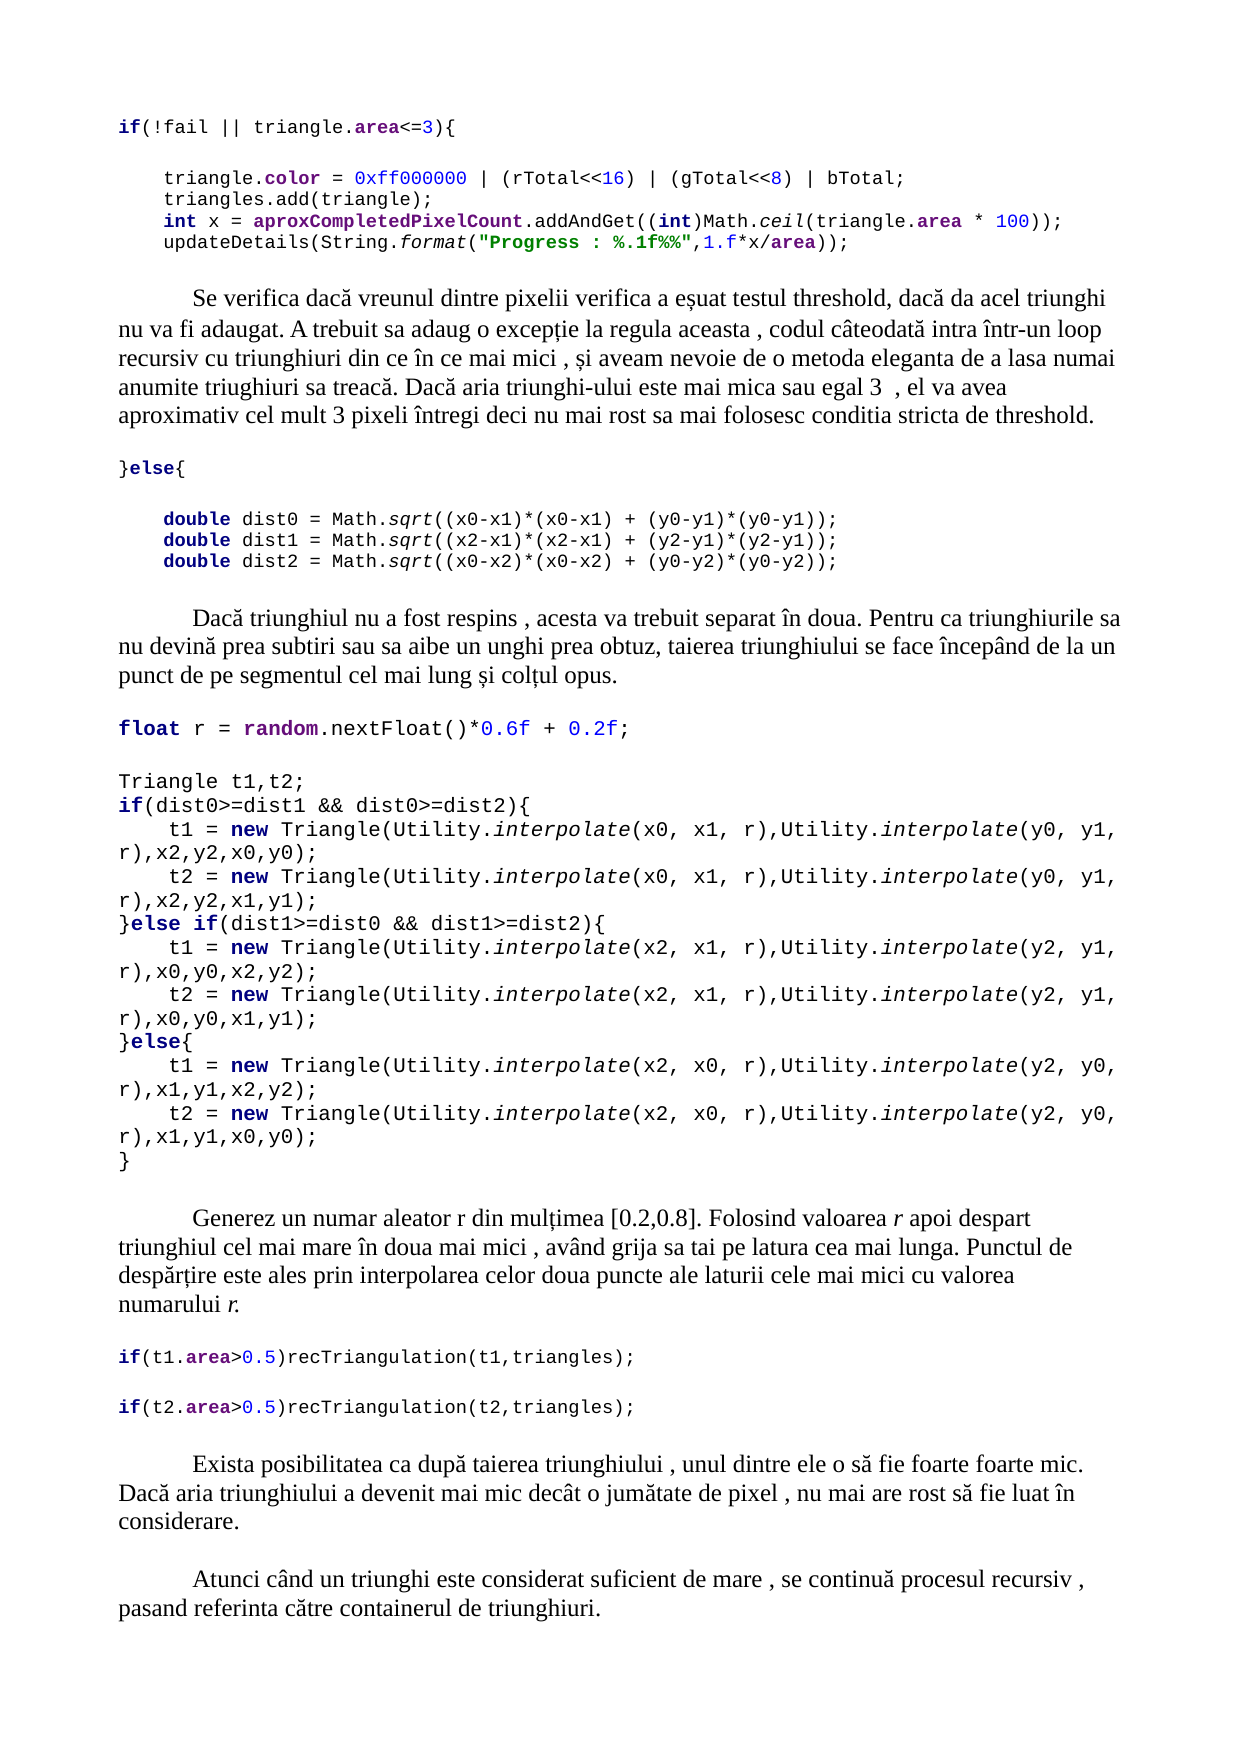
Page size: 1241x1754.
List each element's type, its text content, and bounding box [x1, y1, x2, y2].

text if(t1.area>0.5)recTriangulation(t1,triangles); [118, 1347, 1122, 1369]
text double dist1 = Math.sqrt((x2-x1)*(x2-x1) + (y2-y1)*(y2-y1)); [118, 531, 1122, 552]
text float r = random.nextFloat()*0.6f + 0.2f; [118, 718, 1122, 742]
text Generez un numar aleator r din mulțimea [0.2,0.8]. Folosind valoarea r apoi despart triunghiul cel mai mare în doua mai mici , având grija sa tai pe latura cea mai lunga. Punctul de despărțire este ales prin interpolarea celor doua puncte ale laturii cele mai mici cu valorea numarului r. [118, 1203, 1122, 1318]
text triangles.add(triangle); [118, 190, 1122, 211]
text if(t2.area>0.5)recTriangulation(t2,triangles); [118, 1398, 1122, 1419]
text int x = aproxCompletedPixelCount.addAndGet((int)Math.ceil(triangle.area * 100)); [118, 211, 1122, 233]
text Se verifica dacă vreunul dintre pixelii verifica a eșuat testul threshold, dacă da acel triunghi nu va fi adaugat. A trebuit sa adaug o excepție la regula aceasta , codul câteodată intra într-un loop recursiv cu triunghiuri din ce în ce mai mici , și aveam nevoie de o metoda eleganta de a lasa numai anumite triughiuri sa treacă. Dacă aria triunghi-ului este mai mica sau egal 3 , el va avea aproximativ cel mult 3 pixeli întregi deci nu mai rost sa mai folosesc conditia stricta de threshold. [118, 283, 1122, 429]
text Triangle t1,t2; [118, 771, 1122, 795]
text }else{ [118, 1032, 1122, 1055]
text t2 = new Triangle(Utility.interpolate(x0, x1, r),Utility.interpolate(y0, y1, r),x2,y2,x1,y1); [118, 866, 1122, 913]
text t2 = new Triangle(Utility.interpolate(x2, x0, r),Utility.interpolate(y2, y0, r),x1,y1,x0,y0); [118, 1102, 1122, 1150]
text updateDetails(String.format("Progress : %.1f%%",1.f*x/area)); [118, 233, 1122, 254]
text if(!fail || triangle.area<=3){ [118, 118, 1122, 139]
text double dist2 = Math.sqrt((x0-x2)*(x0-x2) + (y0-y2)*(y0-y2)); [118, 552, 1122, 573]
text } [118, 1150, 1122, 1173]
text triangle.color = 0xff000000 | (rTotal<<16) | (gTotal<<8) | bTotal; [118, 169, 1122, 190]
text }else if(dist1>=dist0 && dist1>=dist2){ [118, 913, 1122, 937]
text Exista posibilitatea ca după taierea triunghiului , unul dintre ele o să fie foarte foarte mic. Dacă aria triunghiului a devenit mai mic decât o jumătate de pixel , nu mai are rost să fie luat în considerare. [118, 1449, 1122, 1535]
text Dacă triunghiul nu a fost respins , acesta va trebuit separat în doua. Pentru ca triunghiurile sa nu devină prea subtiri sau sa aibe un unghi prea obtuz, taierea triunghiului se face începând de la un punct de pe segmentul cel mai lung și colțul opus. [118, 603, 1122, 689]
text double dist0 = Math.sqrt((x0-x1)*(x0-x1) + (y0-y1)*(y0-y1)); [118, 509, 1122, 531]
text if(dist0>=dist1 && dist0>=dist2){ [118, 795, 1122, 819]
text t1 = new Triangle(Utility.interpolate(x2, x0, r),Utility.interpolate(y2, y0, r),x1,y1,x2,y2); [118, 1055, 1122, 1102]
text t2 = new Triangle(Utility.interpolate(x2, x1, r),Utility.interpolate(y2, y1, r),x0,y0,x1,y1); [118, 984, 1122, 1032]
text t1 = new Triangle(Utility.interpolate(x0, x1, r),Utility.interpolate(y0, y1, r),x2,y2,x0,y0); [118, 819, 1122, 866]
text Atunci când un triunghi este considerat suficient de mare , se continuă procesul recursiv , pasand referinta către containerul de triunghiuri. [118, 1564, 1122, 1622]
text }else{ [118, 459, 1122, 480]
text t1 = new Triangle(Utility.interpolate(x2, x1, r),Utility.interpolate(y2, y1, r),x0,y0,x2,y2); [118, 937, 1122, 984]
